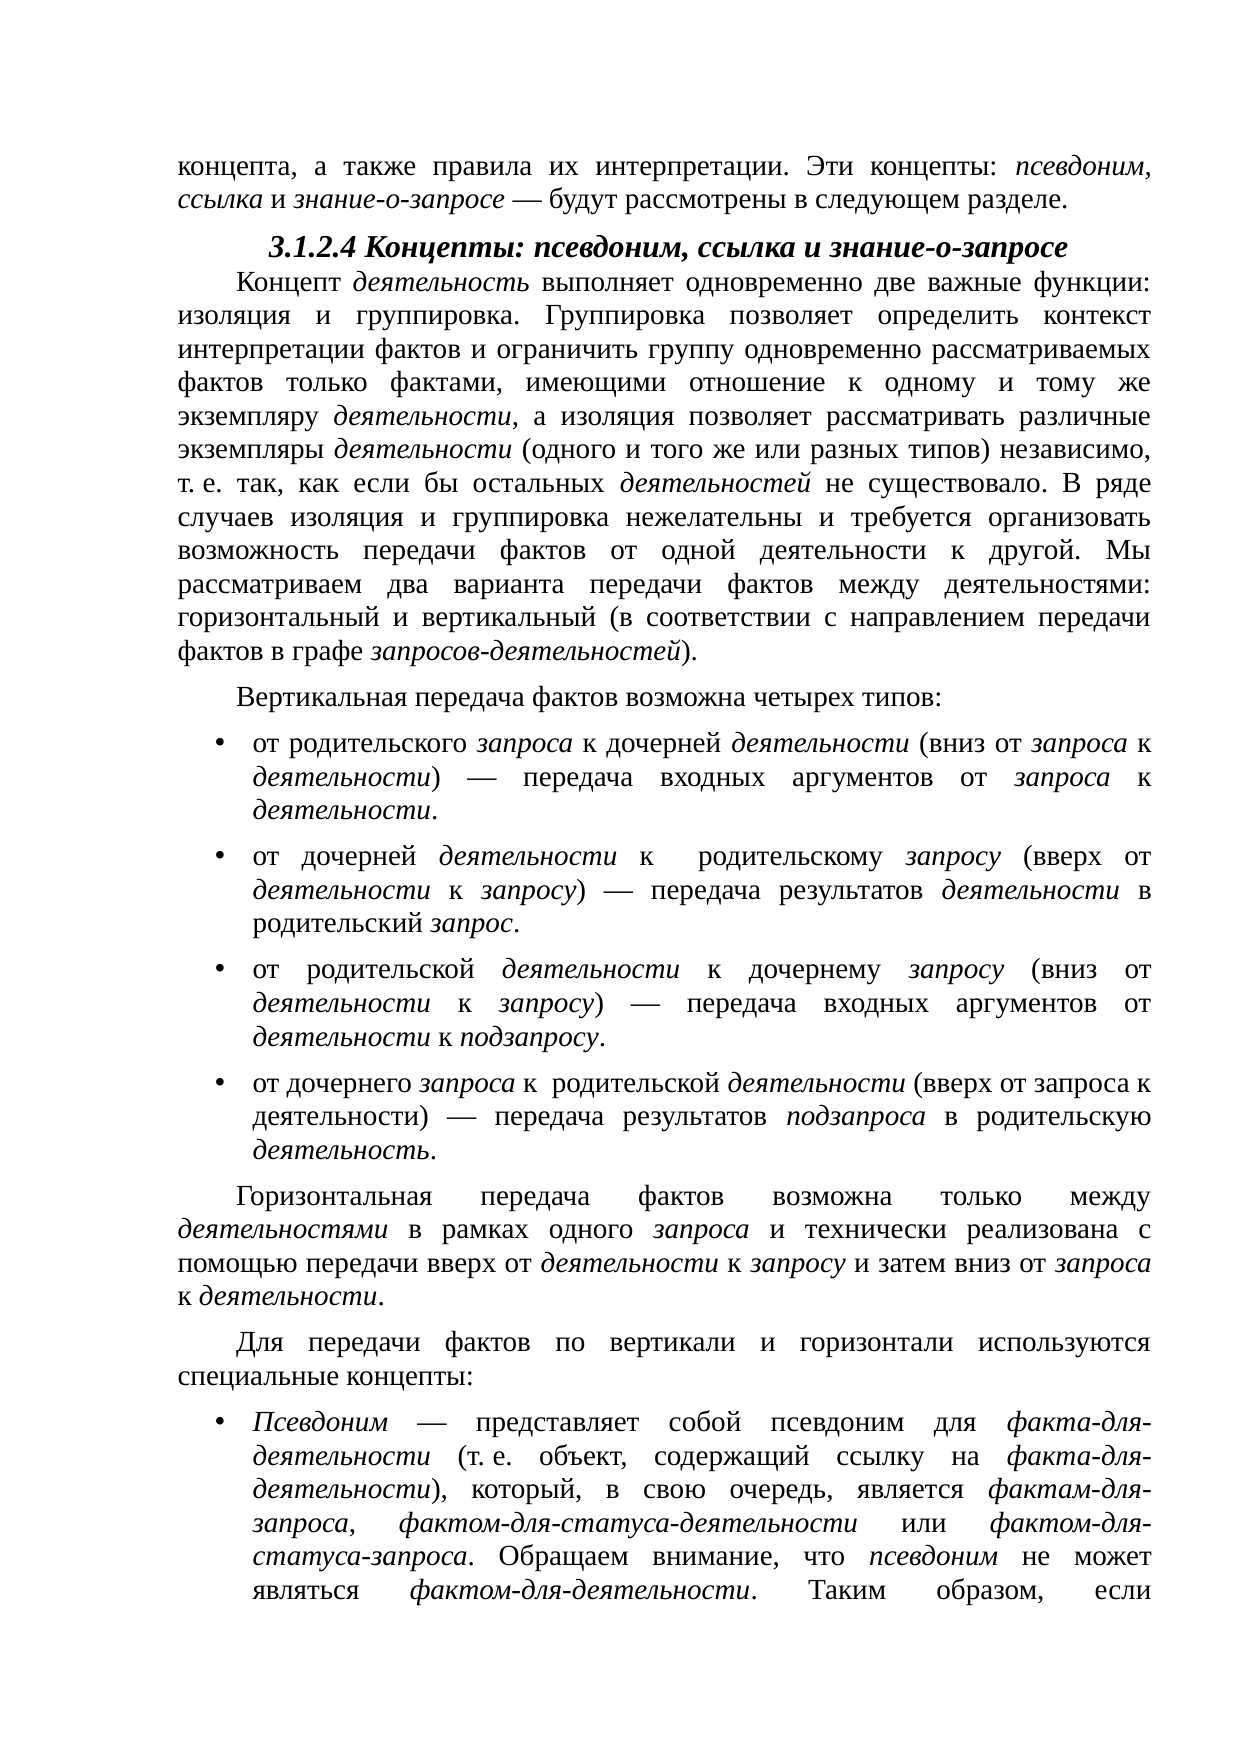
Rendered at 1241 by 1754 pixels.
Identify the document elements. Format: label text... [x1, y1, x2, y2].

list от родительской деятельности к дочернему запросу (вниз от деятельности к запросу) — передача входных аргументов от деятельности к подзапросу. [215, 951, 1152, 1052]
text концепта, а также правила их интерпретации. Эти концепты: псевдоним, ссылка и знание-о-запросе — будут рассмотрены в следующем разделе. [177, 148, 1152, 215]
list от дочернего запроса к родительской деятельности (вверх от запроса к деятельности) — передача результатов подзапроса в родительскую деятельность. [215, 1065, 1152, 1165]
text Концепт деятельность выполняет одновременно две важные функции: изоляция и группировка. Группировка позволяет определить контекст интерпретации фактов и ограничить группу одновременно рассматриваемых фактов только фактами, имеющими отношение к одному и тому же экземпляру деятельности, а изоляция позволяет рассматривать различные экземпляры деятельности (одного и того же или разных типов) независимо, т. е. так, как если бы остальных деятельностей не существовало. В ряде случаев изоляция и группировка нежелательны и требуется организовать возможность передачи фактов от одной деятельности к другой. Мы рассматриваем два варианта передачи фактов между деятельностями: горизонтальный и вертикальный (в соответствии с направлением передачи фактов в графе запросов-деятельностей). [177, 264, 1152, 666]
list от дочерней деятельности к родительскому запросу (вверх от деятельности к запросу) — передача результатов деятельности в родительский запрос. [215, 838, 1152, 939]
list Псевдоним — представляет собой псевдоним для факта-для-деятельности (т. е. объект, содержащий ссылку на факта-для-деятельности), который, в свою очередь, является фактам-для-запроса, фактом-для-статуса-деятельности или фактом-для-статуса-запроса. Обращаем внимание, что псевдоним не может являться фактом-для-деятельности. Таким образом, если [215, 1404, 1152, 1606]
text Для передачи фактов по вертикали и горизонтали используются специальные концепты: [177, 1324, 1152, 1392]
text Вертикальная передача фактов возможна четырех типов: [177, 679, 1152, 712]
list от родительского запроса к дочерней деятельности (вниз от запроса к деятельности) — передача входных аргументов от запроса к деятельности. [215, 725, 1152, 826]
text Горизонтальная передача фактов возможна только между деятельностями в рамках одного запроса и технически реализована с помощью передачи вверх от деятельности к запросу и затем вниз от запроса к деятельности. [177, 1178, 1152, 1312]
subtitle Концепты: псевдоним, ссылка и знание-о-запросе [177, 227, 1152, 264]
